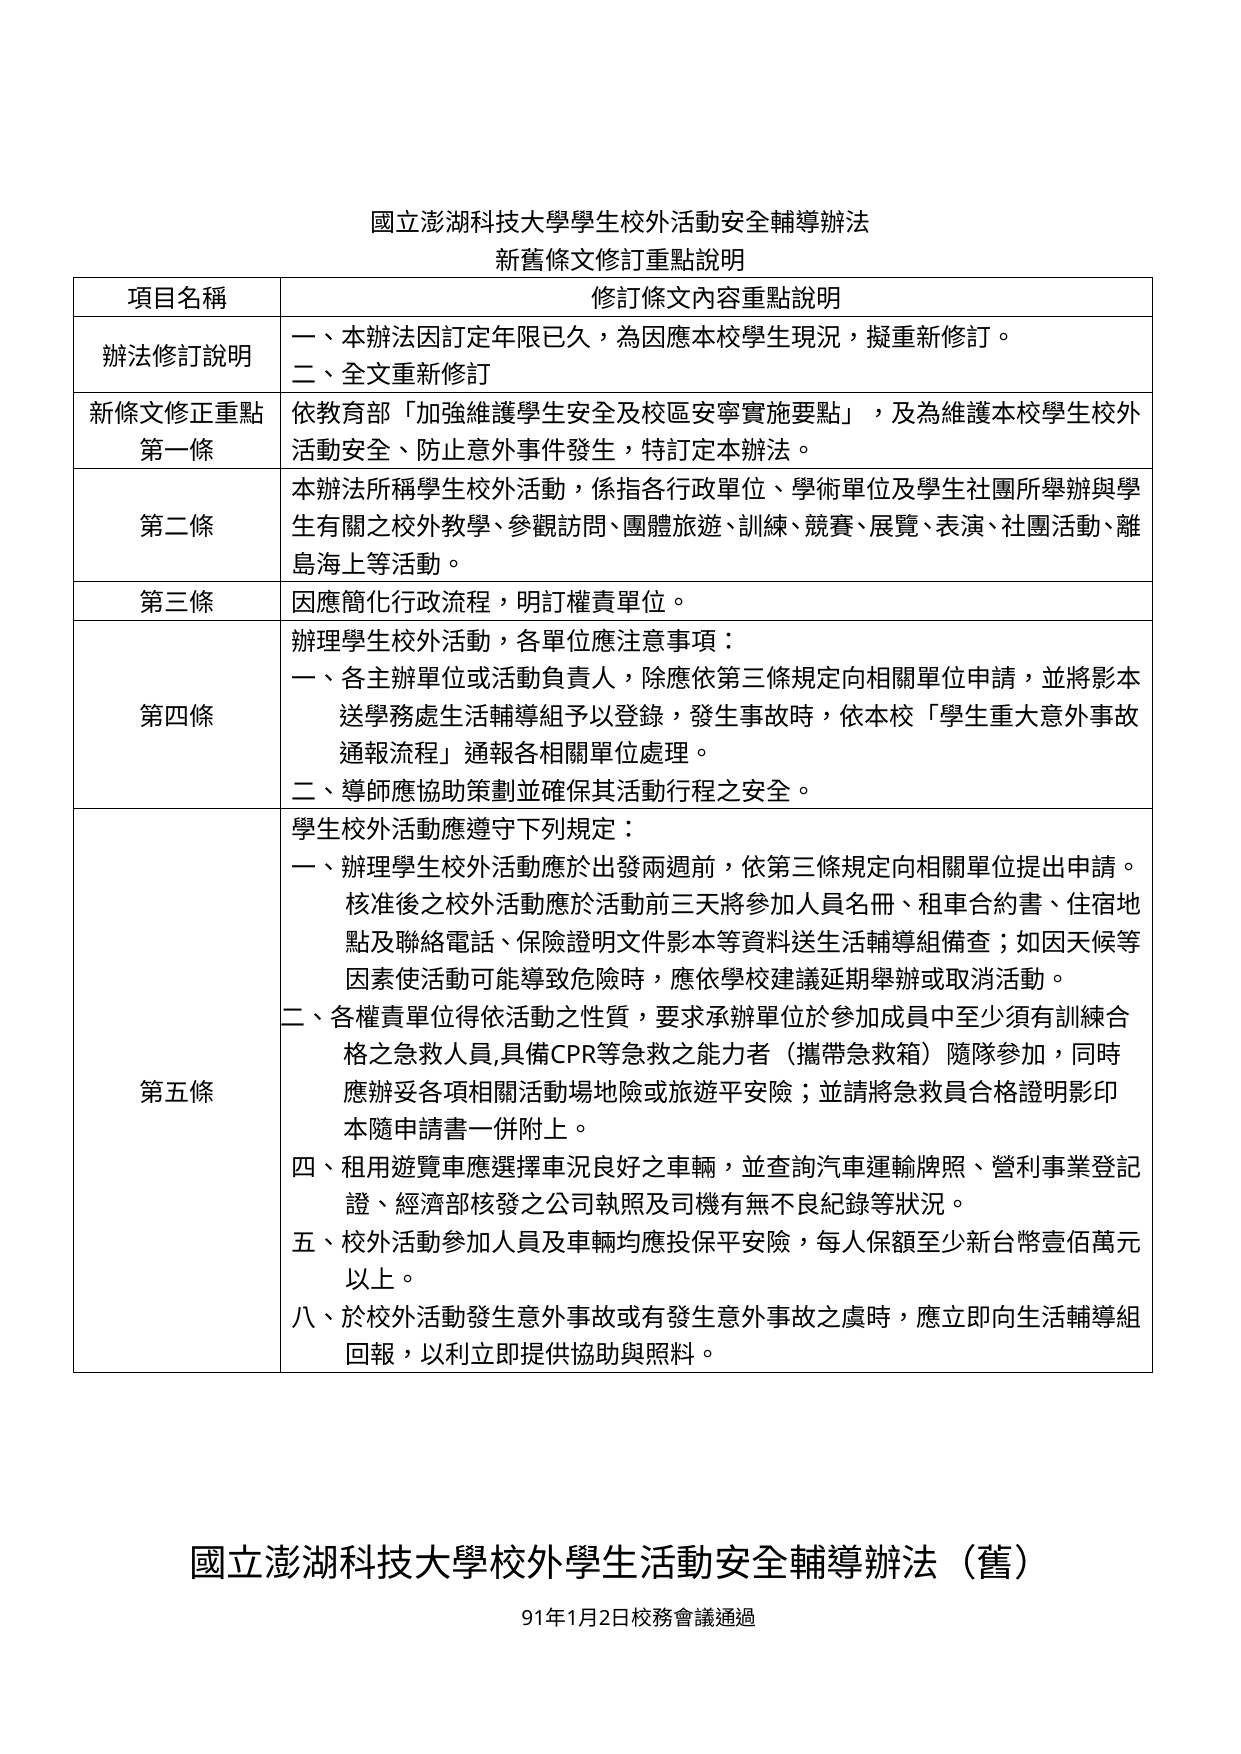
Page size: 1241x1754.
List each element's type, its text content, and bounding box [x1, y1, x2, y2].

text 國立澎湖科技大學校外學生活動安全輔導辦法（舊） [59, 1523, 1181, 1598]
table_cell 一、本辦法因訂定年限已久，為因應本校學生現況，擬重新修訂。 二、全文重新修訂 [281, 317, 1152, 392]
table_cell 第五條 [74, 809, 280, 1372]
table_cell 第三條 [74, 582, 280, 620]
text 91年1月2日校務會議通過 [59, 1598, 1181, 1635]
table_cell 因應簡化行政流程，明訂權責單位。 [281, 582, 1152, 620]
text 國立澎湖科技大學學生校外活動安全輔導辦法 [59, 202, 1181, 239]
table_cell 新條文修正重點 第一條 [74, 393, 280, 468]
table_cell 本辦法所稱學生校外活動，係指各行政單位、學術單位及學生社團所舉辦與學生有關之校外教學、參觀訪問、團體旅遊、訓練、競賽、展覽、表演、社團活動、離島海上等活動。 [281, 469, 1152, 581]
table_cell 辦法修訂說明 [74, 317, 280, 392]
table_cell 辦理學生校外活動，各單位應注意事項： 一、各主辦單位或活動負責人，除應依第三條規定向相關單位申請，並將影本送學務處生活輔導組予以登錄，發生事故時，依本校「學生重大意外事故通報流程」通報各相關單位處理。 二、導師應協助策劃並確保其活動行程之安全。 [281, 621, 1152, 808]
table_cell 第二條 [74, 469, 280, 581]
text 新舊條文修訂重點說明 [59, 239, 1181, 277]
table_header 項目名稱 [74, 278, 280, 316]
table_header 修訂條文內容重點說明 [281, 278, 1152, 316]
table_cell 學生校外活動應遵守下列規定： 一、辦理學生校外活動應於出發兩週前，依第三條規定向相關單位提出申請。核准後之校外活動應於活動前三天將參加人員名冊、租車合約書、住宿地點及聯絡電話、保險證明文件影本等資料送生活輔導組備查；如因天候等因素使活動可能導致危險時，應依學校建議延期舉辦或取消活動。 二、各權責單位得依活動之性質，要求承辦單位於參加成員中至少須有訓練合格之急救人員,具備CPR等急救之能力者（攜帶急救箱）隨隊參加，同時應辦妥各項相關活動場地險或旅遊平安險；並請將急救員合格證明影印本隨申請書一併附上。 四、租用遊覽車應選擇車況良好之車輛，並查詢汽車運輸牌照、營利事業登記證、經濟部核發之公司執照及司機有無不良紀錄等狀況。 五、校外活動參加人員及車輛均應投保平安險，每人保額至少新台幣壹佰萬元以上。 八、於校外活動發生意外事故或有發生意外事故之虞時，應立即向生活輔導組回報，以利立即提供協助與照料。 [281, 809, 1152, 1372]
table_cell 依教育部「加強維護學生安全及校區安寧實施要點」，及為維護本校學生校外活動安全、防止意外事件發生，特訂定本辦法。 [281, 393, 1152, 468]
table_cell 第四條 [74, 621, 280, 808]
